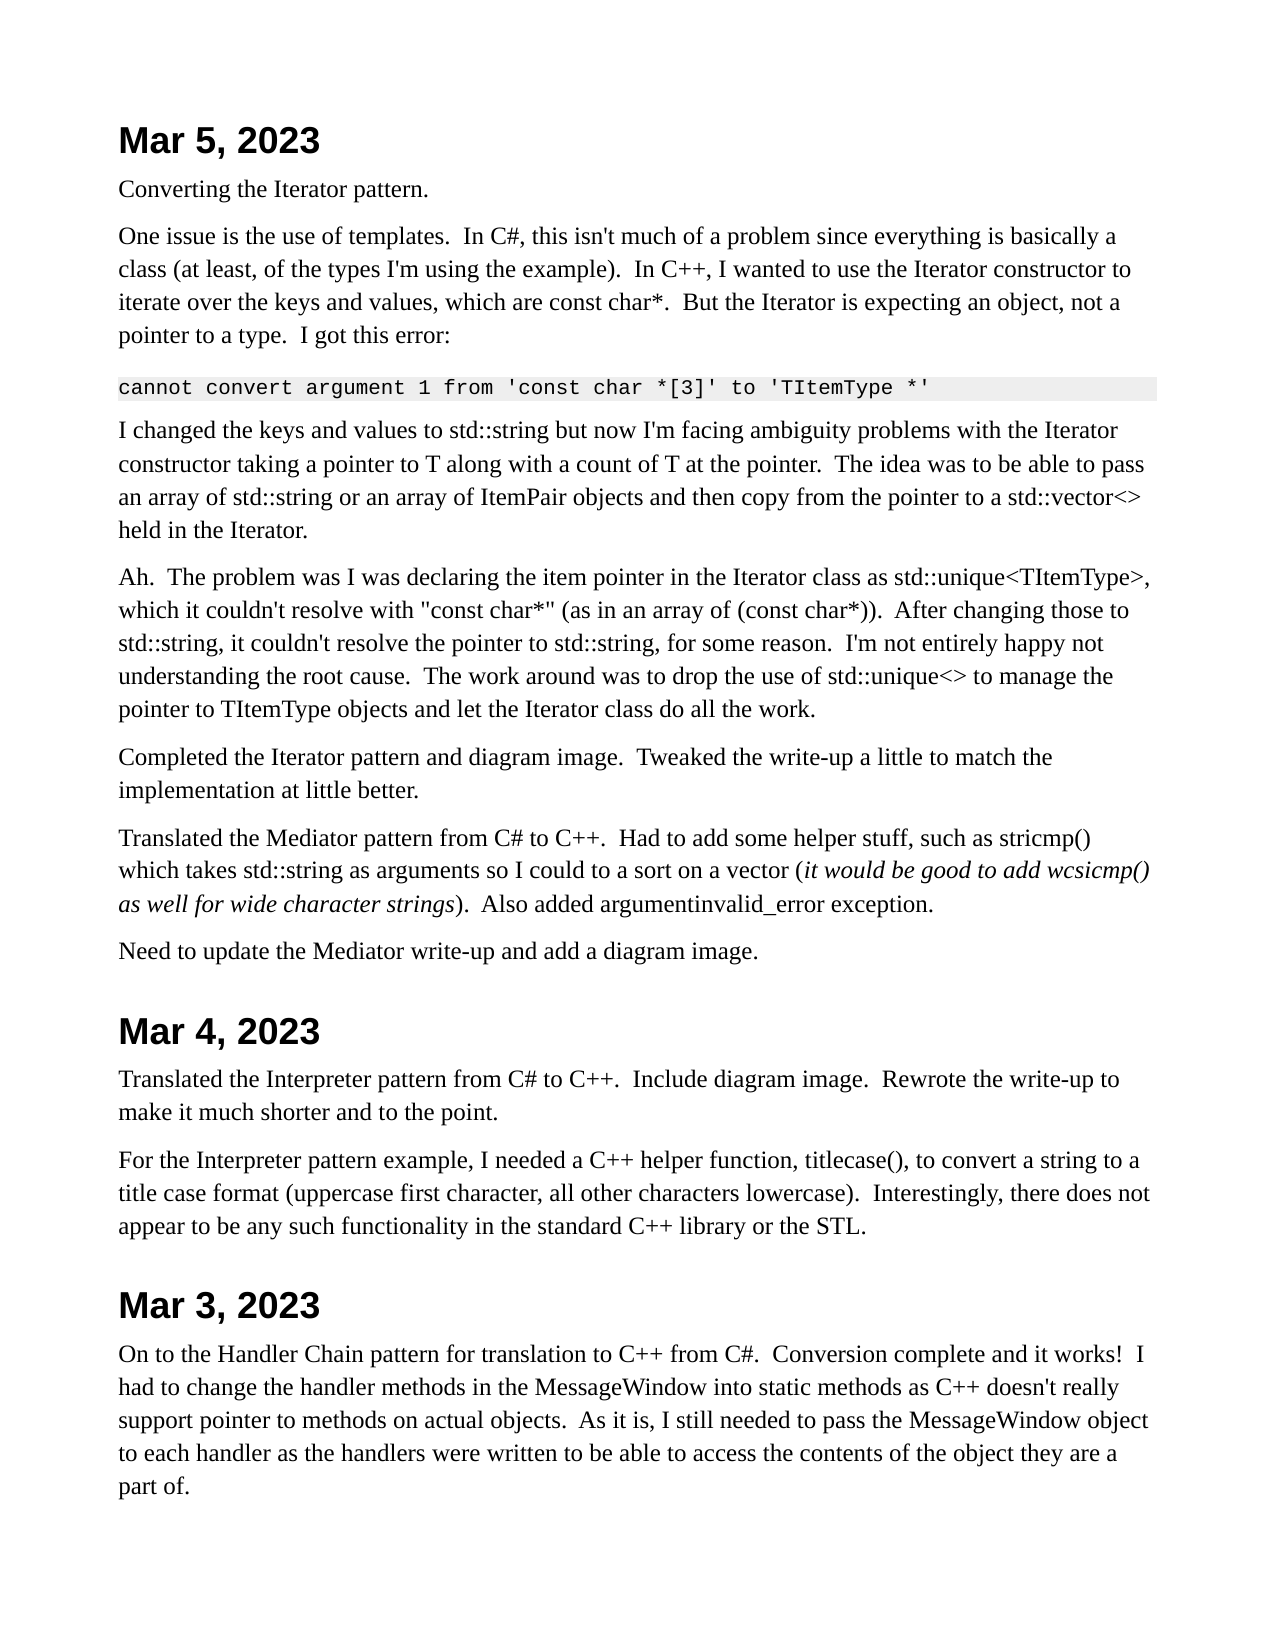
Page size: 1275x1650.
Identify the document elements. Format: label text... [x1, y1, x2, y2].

text Completed the Iterator pattern and diagram image. Tweaked the write-up a little to match the implementation at little better. [118, 742, 1157, 804]
text I changed the keys and values to std::string but now I'm facing ambiguity problems with the Iterator constructor taking a pointer to T along with a count of T at the pointer. The idea was to be able to pass an array of std::string or an array of ItemPair objects and then copy from the pointer to a std::vector<> held in the Iterator. [118, 416, 1157, 543]
text For the Interpreter pattern example, I needed a C++ helper function, titlecase(), to convert a string to a title case format (uppercase first character, all other characters lowercase). Interestingly, there does not appear to be any such functionality in the standard C++ library or the STL. [118, 1145, 1157, 1240]
text Translated the Mediator pattern from C# to C++. Had to add some helper stuff, such as stricmp() which takes std::string as arguments so I could to a sort on a vector (it would be good to add wcsicmp() as well for wide character strings). Also added argumentinvalid_error exception. [118, 823, 1157, 917]
text Need to update the Mediator write-up and add a diagram image. [118, 936, 1157, 965]
subtitle Mar 4, 2023 [118, 1009, 1157, 1052]
text One issue is the use of templates. In C#, this isn't much of a problem since everything is basically a class (at least, of the types I'm using the example). In C++, I wanted to use the Iterator constructor to iterate over the keys and values, which are const char*. But the Iterator is expecting an object, not a pointer to a type. I got this error: [118, 221, 1157, 349]
text Translated the Interpreter pattern from C# to C++. Include diagram image. Rewrote the write-up to make it much shorter and to the point. [118, 1064, 1157, 1126]
subtitle Mar 3, 2023 [118, 1284, 1157, 1327]
subtitle Mar 5, 2023 [118, 118, 1157, 161]
text On to the Handler Chain pattern for translation to C++ from C#. Conversion complete and it works! I had to change the handler methods in the MessageWindow into static methods as C++ doesn't really support pointer to methods on actual objects. As it is, I still needed to pass the MessageWindow object to each handler as the handlers were written to be able to access the contents of the object they are a part of. [118, 1339, 1157, 1500]
text Converting the Iterator pattern. [118, 174, 1157, 202]
text Ah. The problem was I was declaring the item pointer in the Iterator class as std::unique<TItemType>, which it couldn't resolve with "const char*" (as in an array of (const char*)). After changing those to std::string, it couldn't resolve the pointer to std::string, for some reason. I'm not entirely happy not understanding the root cause. The work around was to drop the use of std::unique<> to manage the pointer to TItemType objects and let the Iterator class do all the work. [118, 562, 1157, 723]
text cannot convert argument 1 from 'const char *[3]' to 'TItemType *' [118, 377, 1157, 401]
